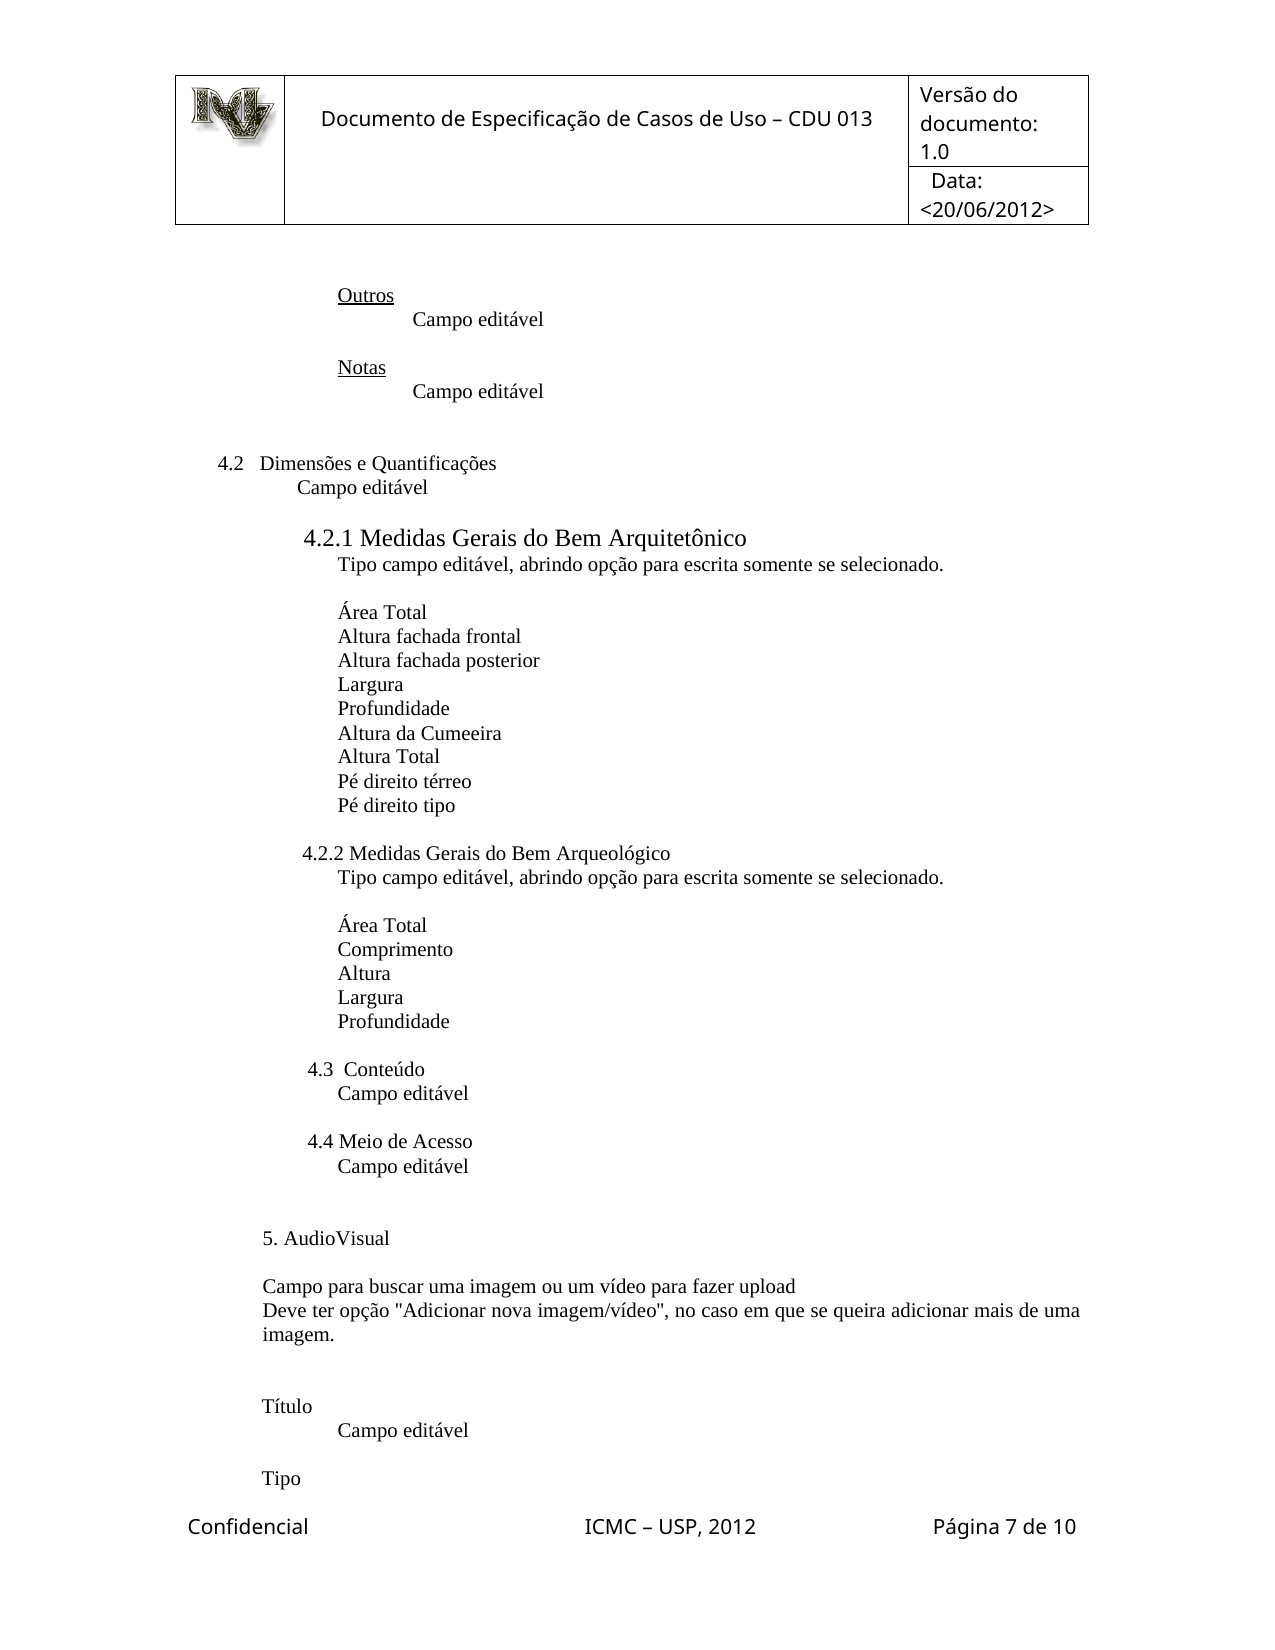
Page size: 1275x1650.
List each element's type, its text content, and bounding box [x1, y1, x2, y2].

text Altura [192, 961, 1087, 985]
text Pé direito térreo [192, 768, 1087, 793]
text Altura fachada frontal [192, 624, 1087, 648]
text Tipo campo editável, abrindo opção para escrita somente se selecionado. [192, 865, 1087, 889]
text Campo para buscar uma imagem ou um vídeo para fazer upload [192, 1274, 1087, 1298]
text 4.3 Conteúdo [192, 1057, 1087, 1081]
text 5. AudioVisual [192, 1226, 1087, 1250]
text Altura da Cumeeira [192, 720, 1087, 744]
list Tipo campo editável, abrindo opção para escrita somente se selecionado. [192, 552, 1087, 576]
text Altura fachada posterior [192, 648, 1087, 672]
text 4.4 Meio de Acesso [192, 1129, 1087, 1153]
text Campo editável [192, 307, 1087, 331]
text Campo editável [192, 475, 1087, 499]
text Pé direito tipo [192, 793, 1087, 817]
text Campo editável [192, 1418, 1087, 1442]
picture [186, 76, 277, 151]
text Notas [192, 355, 1087, 379]
text Campo editável [192, 379, 1087, 403]
text Profundidade [192, 696, 1087, 720]
text Campo editável [192, 1081, 1087, 1105]
text 4.2 Dimensões e Quantificações [192, 451, 1087, 475]
text Outros [192, 283, 1087, 307]
text Largura [192, 985, 1087, 1009]
text Profundidade [192, 1009, 1087, 1033]
text Área Total [192, 600, 1087, 624]
text Campo editável [192, 1153, 1087, 1178]
text 4.2.2 Medidas Gerais do Bem Arqueológico [192, 841, 1087, 865]
list 4.2.1 Medidas Gerais do Bem Arquitetônico [192, 523, 1087, 552]
text Largura [192, 672, 1087, 696]
text Deve ter opção ''Adicionar nova imagem/vídeo'', no caso em que se queira adicionar mais de uma imagem. [192, 1298, 1087, 1346]
text Título [192, 1394, 1087, 1418]
text Altura Total [192, 744, 1087, 768]
text Comprimento [192, 937, 1087, 961]
text Área Total [192, 913, 1087, 937]
text Tipo [192, 1466, 1087, 1490]
